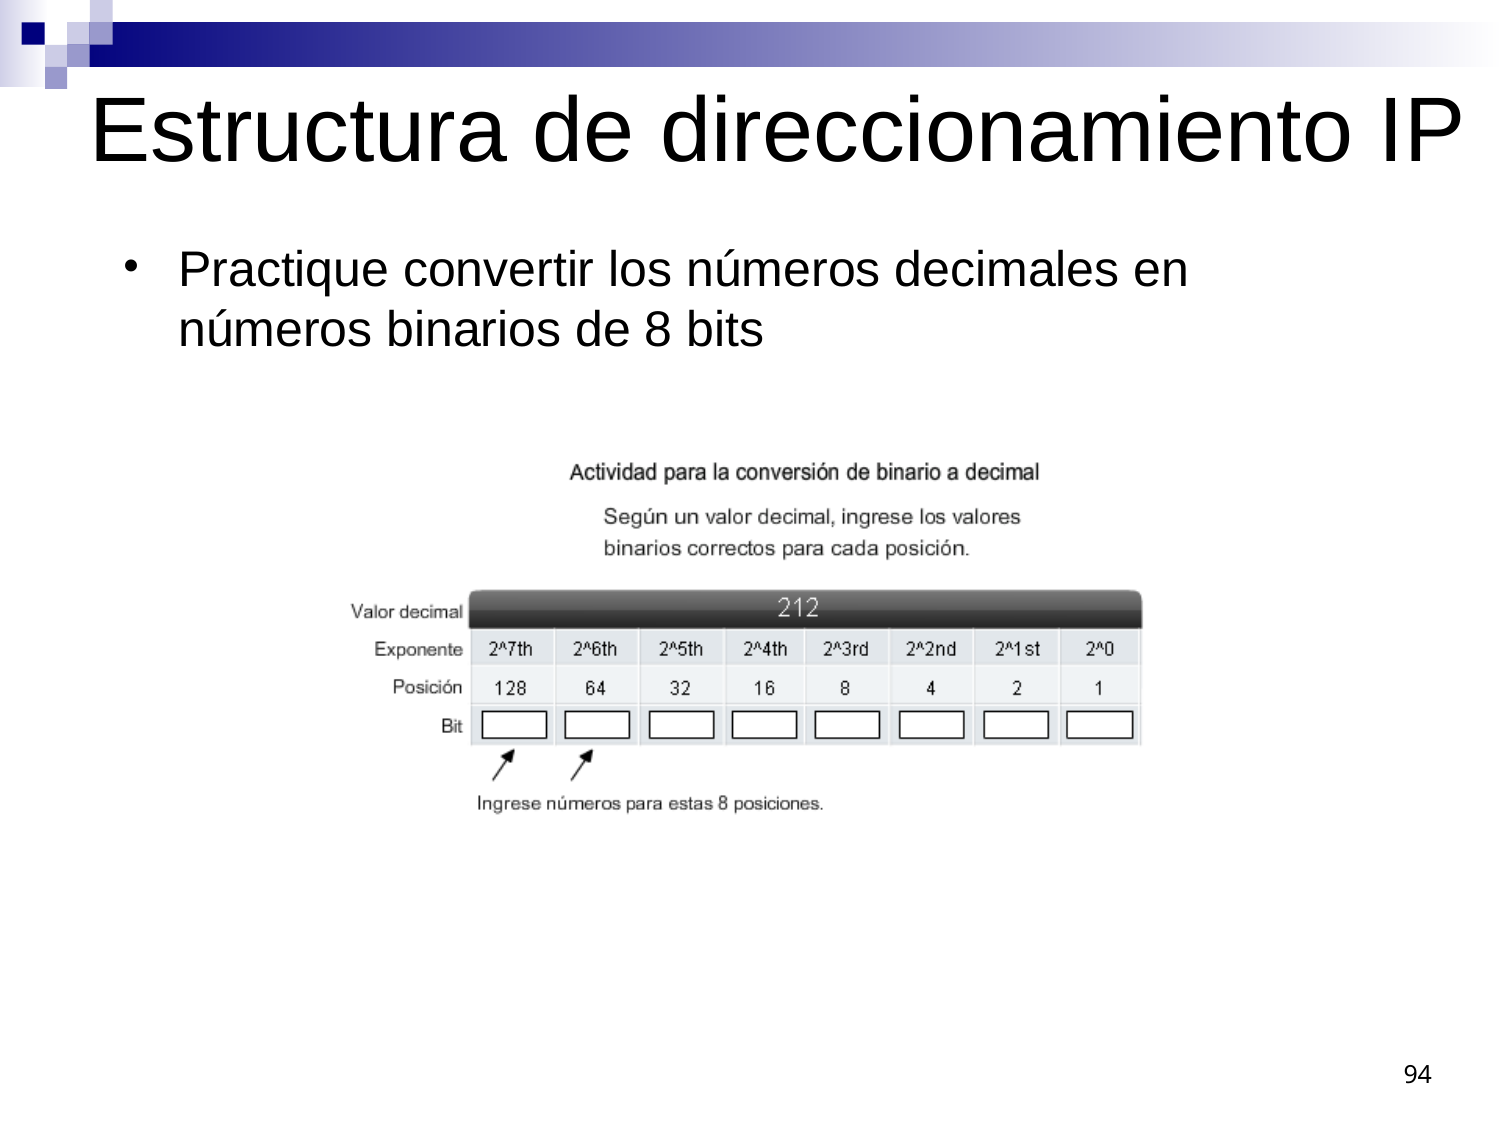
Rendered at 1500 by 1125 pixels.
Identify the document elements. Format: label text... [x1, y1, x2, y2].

text_box [1074, 1025, 1447, 1101]
text_box Estructura de direccionamiento IP [75, 7, 1500, 243]
picture [310, 444, 1190, 824]
text_box Practique convertir los números decimales en números binarios de 8 bits [107, 228, 1411, 1062]
